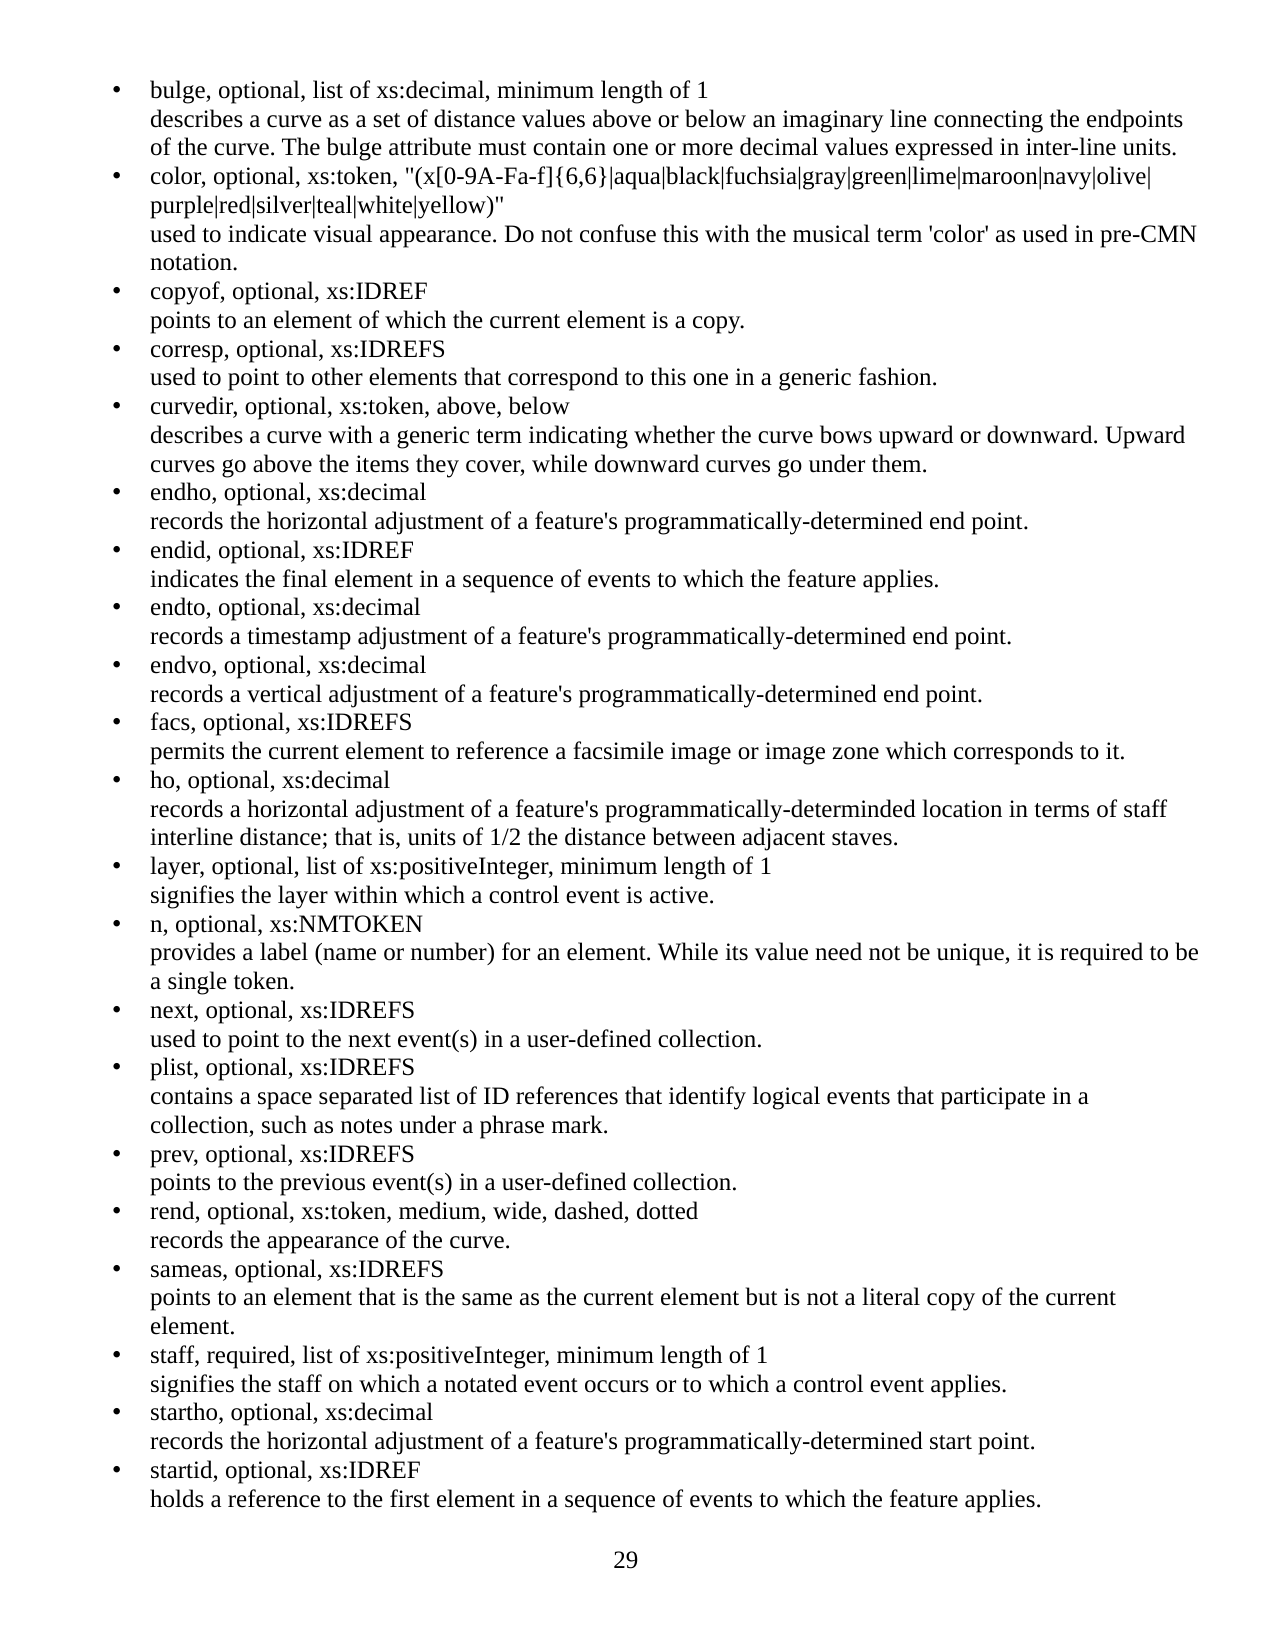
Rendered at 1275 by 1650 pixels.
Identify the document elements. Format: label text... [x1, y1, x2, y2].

list endto, optional, xs:decimal records a timestamp adjustment of a feature's programmatically-determined end point. [112, 592, 1200, 650]
list ho, optional, xs:decimal records a horizontal adjustment of a feature's programmatically-determinded location in terms of staff interline distance; that is, units of 1/2 the distance between adjacent staves. [112, 765, 1200, 851]
list bulge, optional, list of xs:decimal, minimum length of 1 describes a curve as a set of distance values above or below an imaginary line connecting the endpoints of the curve. The bulge attribute must contain one or more decimal values expressed in inter-line units. [112, 75, 1200, 161]
list corresp, optional, xs:IDREFS used to point to other elements that correspond to this one in a generic fashion. [112, 334, 1200, 391]
list layer, optional, list of xs:positiveInteger, minimum length of 1 signifies the layer within which a control event is active. [112, 851, 1200, 909]
list facs, optional, xs:IDREFS permits the current element to reference a facsimile image or image zone which corresponds to it. [112, 707, 1200, 765]
list endid, optional, xs:IDREF indicates the final element in a sequence of events to which the feature applies. [112, 535, 1200, 592]
list next, optional, xs:IDREFS used to point to the next event(s) in a user-defined collection. [112, 995, 1200, 1052]
list copyof, optional, xs:IDREF points to an element of which the current element is a copy. [112, 276, 1200, 334]
list plist, optional, xs:IDREFS contains a space separated list of ID references that identify logical events that participate in a collection, such as notes under a phrase mark. [112, 1052, 1200, 1139]
list endho, optional, xs:decimal records the horizontal adjustment of a feature's programmatically-determined end point. [112, 477, 1200, 535]
list startid, optional, xs:IDREF holds a reference to the first element in a sequence of events to which the feature applies. [112, 1455, 1200, 1512]
list curvedir, optional, xs:token, above, below describes a curve with a generic term indicating whether the curve bows upward or downward. Upward curves go above the items they cover, while downward curves go under them. [112, 391, 1200, 477]
list startho, optional, xs:decimal records the horizontal adjustment of a feature's programmatically-determined start point. [112, 1397, 1200, 1455]
list staff, required, list of xs:positiveInteger, minimum length of 1 signifies the staff on which a notated event occurs or to which a control event applies. [112, 1340, 1200, 1397]
list sameas, optional, xs:IDREFS points to an element that is the same as the current element but is not a literal copy of the current element. [112, 1254, 1200, 1340]
list prev, optional, xs:IDREFS points to the previous event(s) in a user-defined collection. [112, 1139, 1200, 1196]
list rend, optional, xs:token, medium, wide, dashed, dotted records the appearance of the curve. [112, 1196, 1200, 1254]
list n, optional, xs:NMTOKEN provides a label (name or number) for an element. While its value need not be unique, it is required to be a single token. [112, 909, 1200, 995]
list endvo, optional, xs:decimal records a vertical adjustment of a feature's programmatically-determined end point. [112, 650, 1200, 707]
list color, optional, xs:token, "(x[0-9A-Fa-f]{6,6}|aqua|black|fuchsia|gray|green|lime|maroon|navy|olive|purple|red|silver|teal|white|yellow)" used to indicate visual appearance. Do not confuse this with the musical term 'color' as used in pre-CMN notation. [112, 161, 1200, 276]
